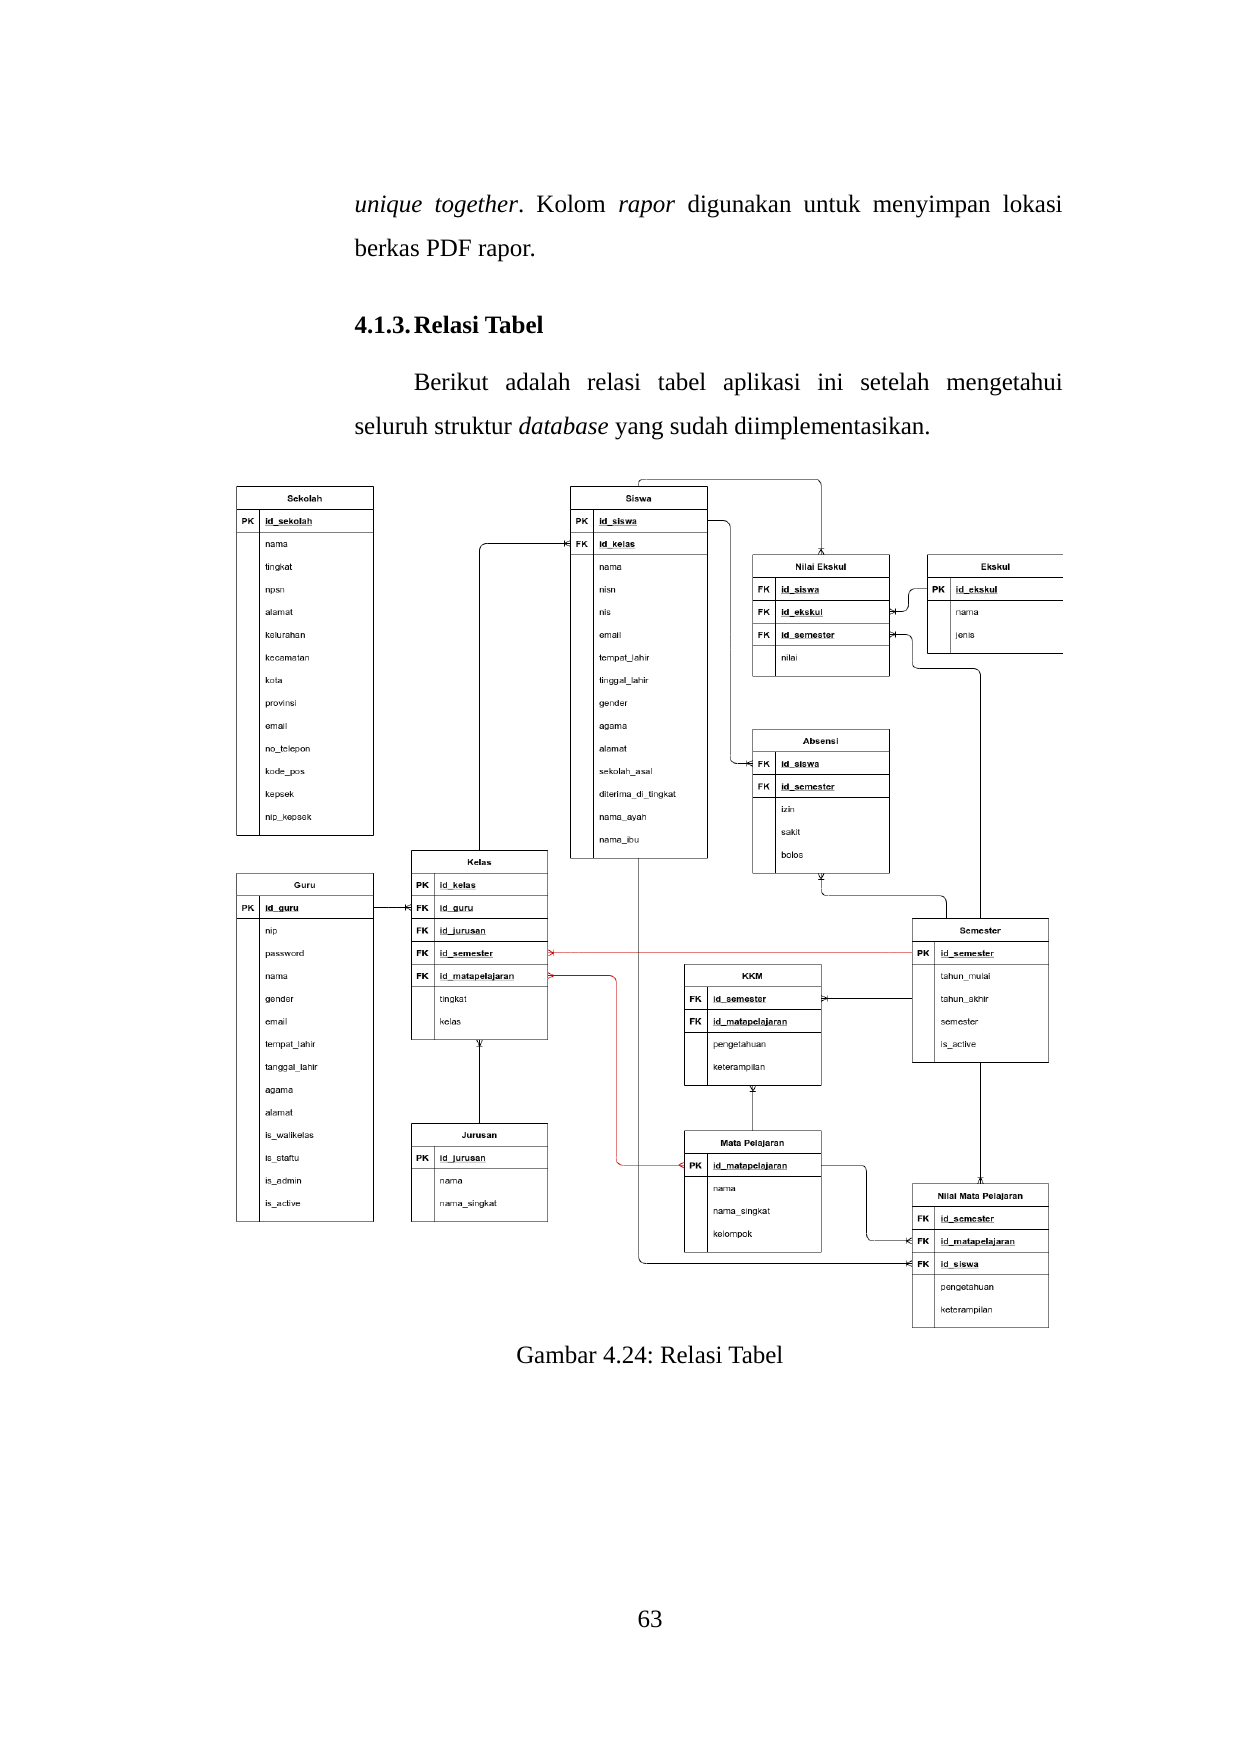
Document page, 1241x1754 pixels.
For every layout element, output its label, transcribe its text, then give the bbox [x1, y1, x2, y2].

text unique together. Kolom rapor digunakan untuk menyimpan lokasi berkas PDF rapor. [354, 177, 1063, 266]
text Gambar 4.24: Relasi Tabel [206, 1328, 1093, 1372]
subtitle Relasi Tabel [354, 298, 1063, 342]
text Berikut adalah relasi tabel aplikasi ini setelah mengetahui seluruh struktur database yang sudah diimplementasikan. [354, 355, 1063, 443]
picture [236, 473, 1063, 1328]
